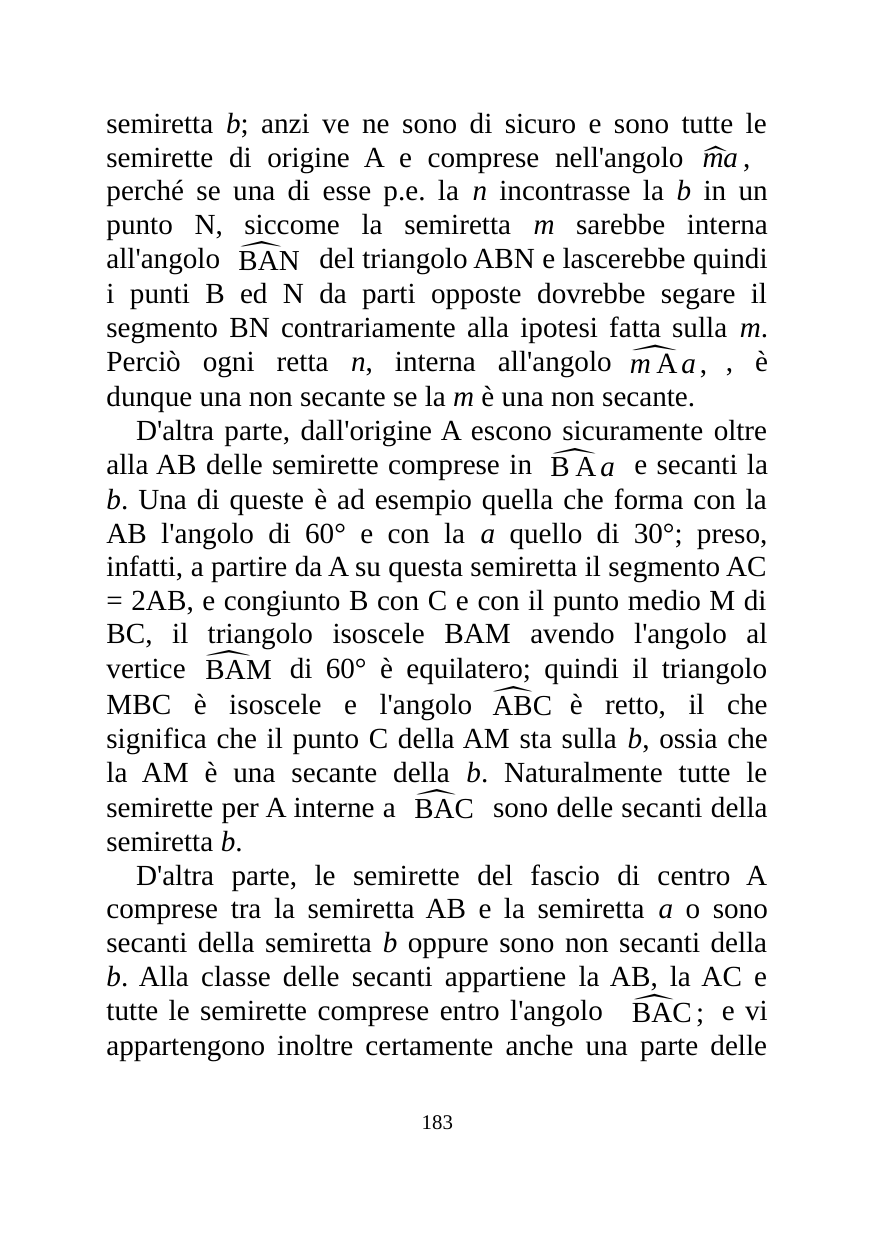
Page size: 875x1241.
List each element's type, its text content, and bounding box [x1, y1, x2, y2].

text semiretta b; anzi ve ne sono di sicuro e sono tutte le semirette di origine A e comprese nell'angoloperché se una di esse p.e. la n incontrasse la b in un punto N, siccome la semiretta m sarebbe interna all'angolodel triangolo ABN e lascerebbe quindi i punti B ed N da parti opposte dovrebbe segare il segmento BN contrariamente alla ipotesi fatta sulla m. Perciò ogni retta n, interna all'angolo, è dunque una non secante se la m è una non secante. [106, 106, 768, 413]
text D'altra parte, le semirette del fascio di centro A comprese tra la semiretta AB e la semiretta a o sono secanti della semiretta b oppure sono non secanti della b. Alla classe delle secanti appartiene la AB, la AC e tutte le semirette comprese entro l'angolo e vi appartengono inoltre certamente anche una parte delle [106, 858, 768, 1062]
text D'altra parte, dall'origine A escono sicuramente oltre alla AB delle semirette comprese ine secanti la b. Una di queste è ad esempio quella che forma con la AB l'angolo di 60° e con la a quello di 30°; preso, infatti, a partire da A su questa semiretta il segmento AC = 2AB, e congiunto B con C e con il punto medio M di BC, il triangolo isoscele BAM avendo l'angolo al verticedi 60° è equilatero; quindi il triangolo MBC è isoscele e l'angoloè retto, il che significa che il punto C della AM sta sulla b, ossia che la AM è una secante della b. Naturalmente tutte le semirette per A interne asono delle secanti della semiretta b. [106, 413, 768, 858]
